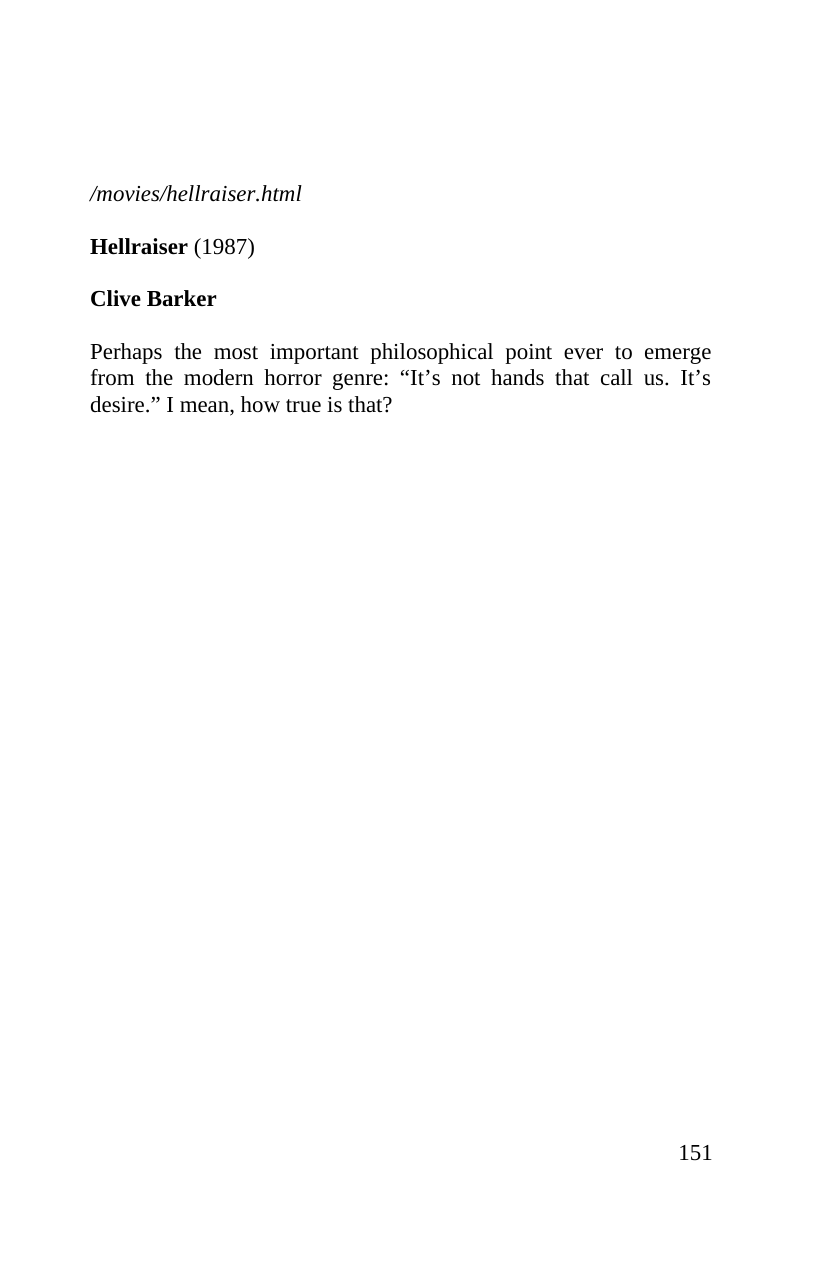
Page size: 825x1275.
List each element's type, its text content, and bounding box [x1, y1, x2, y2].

text Clive Barker [90, 285, 712, 312]
text Perhaps the most important philosophical point ever to emerge from the modern horror genre: “It’s not hands that call us. It’s desire.” I mean, how true is that? [90, 338, 712, 417]
text /movies/hellraiser.html [90, 180, 712, 206]
text Hellraiser (1987) [90, 233, 712, 259]
